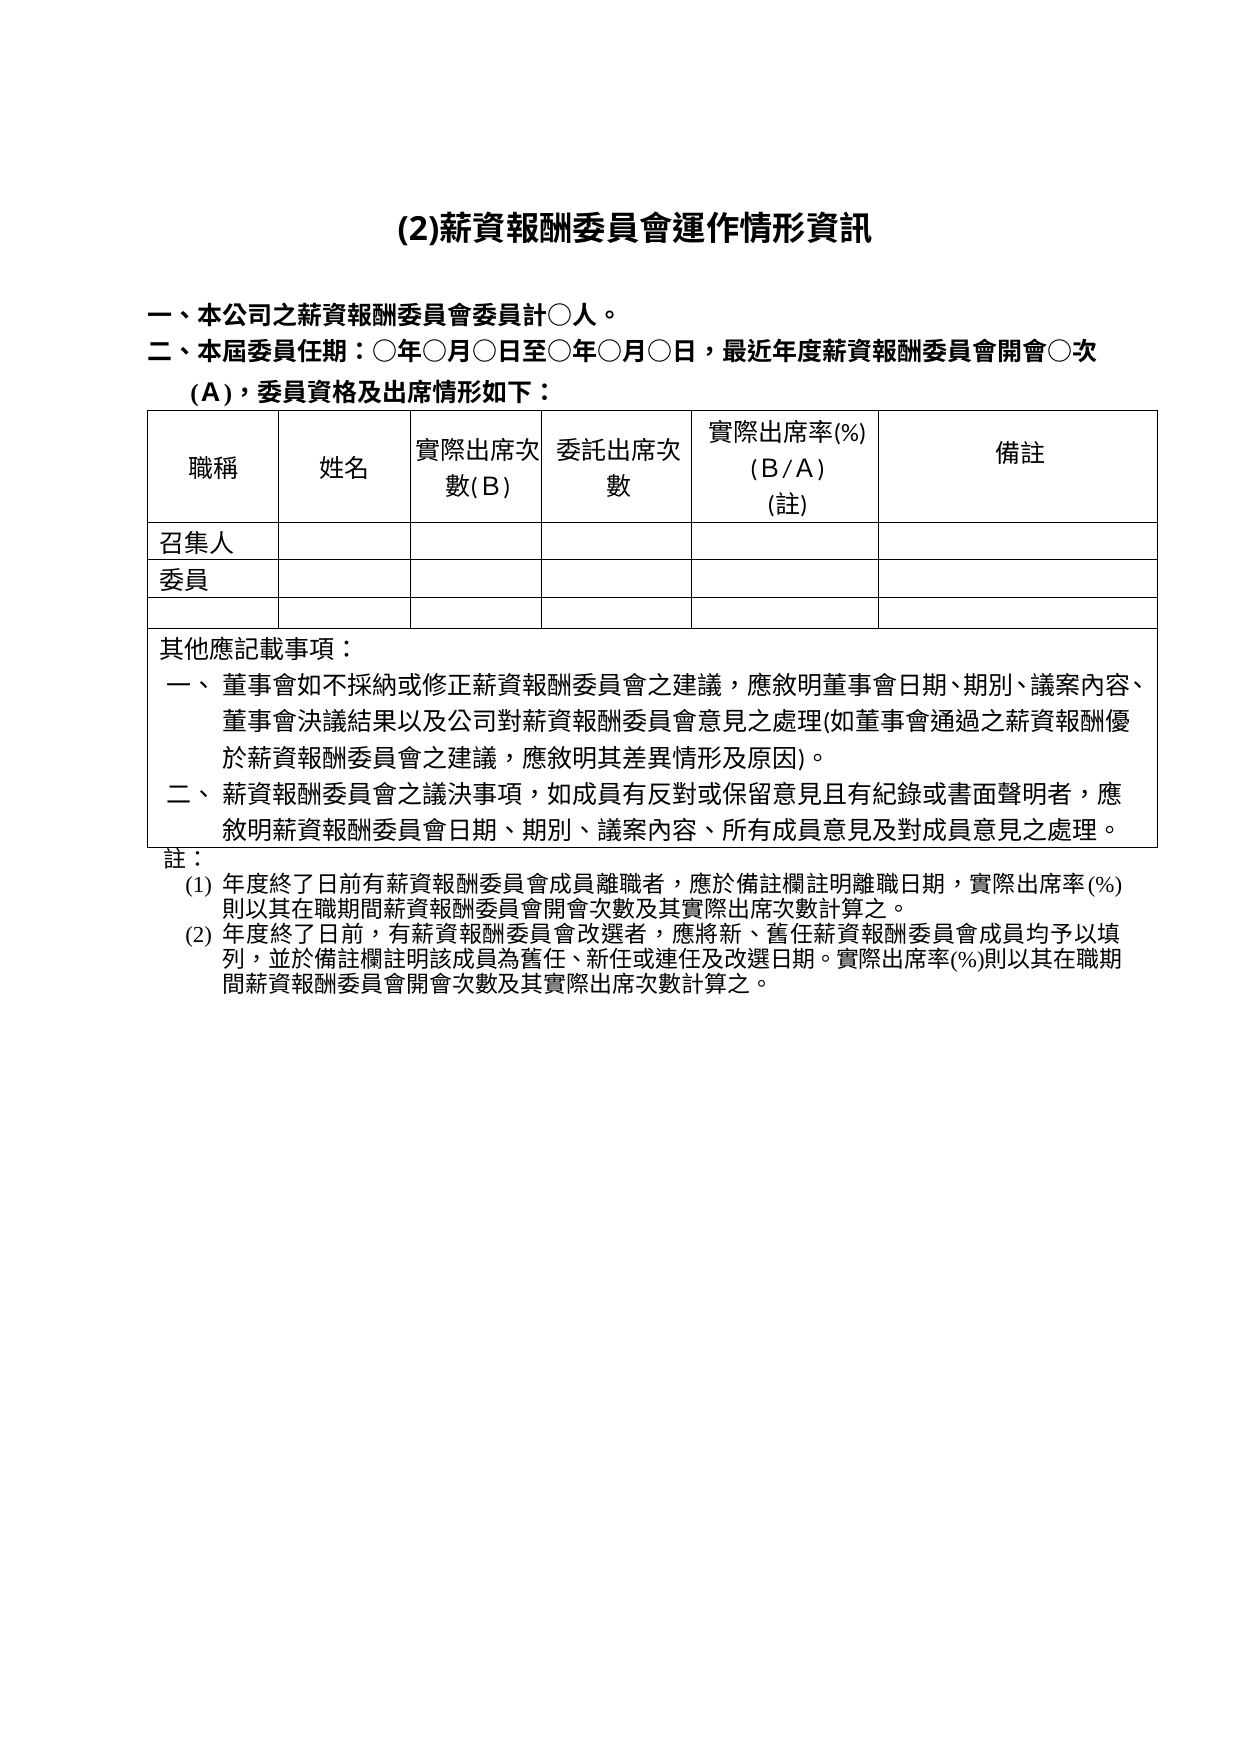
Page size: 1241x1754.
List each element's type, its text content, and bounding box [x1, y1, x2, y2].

table_cell 其他應記載事項： 董事會如不採納或修正薪資報酬委員會之建議，應敘明董事會日期、期別、議案內容、董事會決議結果以及公司對薪資報酬委員會意見之處理(如董事會通過之薪資報酬優於薪資報酬委員會之建議，應敘明其差異情形及原因)。 薪資報酬委員會之議決事項，如成員有反對或保留意見且有紀錄或書面聲明者，應敘明薪資報酬委員會日期、期別、議案內容、所有成員意見及對成員意見之處理。 [148, 629, 1157, 847]
table_cell [542, 523, 691, 559]
text 二、本屆委員任期：○年○月○日至○年○月○日，最近年度薪資報酬委員會開會○次(Ａ)，委員資格及出席情形如下： [148, 332, 1122, 410]
table_cell [542, 560, 691, 597]
table_header 實際出席次數(Ｂ) [411, 411, 541, 522]
text 一、本公司之薪資報酬委員會委員計○人。 [148, 295, 1122, 332]
table_cell [692, 560, 878, 597]
table_cell [411, 598, 541, 628]
list 年度終了日前，有薪資報酬委員會改選者，應將新、舊任薪資報酬委員會成員均予以填列，並於備註欄註明該成員為舊任、新任或連任及改選日期。實際出席率(%)則以其在職期間薪資報酬委員會開會次數及其實際出席次數計算之。 [185, 923, 1122, 998]
table_cell [279, 560, 410, 597]
table_header 委託出席次數 [542, 411, 691, 522]
table_cell [279, 523, 410, 559]
table_cell [879, 523, 1157, 559]
table_header 職稱 [148, 411, 278, 522]
table_cell 委員 [148, 560, 278, 597]
table_header 實際出席率(%) (Ｂ/Ａ) (註) [692, 411, 878, 522]
text 註： [164, 848, 1122, 873]
table_header 備註 [879, 411, 1157, 522]
text (2)薪資報酬委員會運作情形資訊 [148, 201, 1122, 250]
table_cell 召集人 [148, 523, 278, 559]
table_cell [692, 598, 878, 628]
table_header 姓名 [279, 411, 410, 522]
table_cell [542, 598, 691, 628]
table_cell [148, 598, 278, 628]
table_cell [692, 523, 878, 559]
table_cell [411, 523, 541, 559]
table_cell [879, 598, 1157, 628]
table_cell [279, 598, 410, 628]
list 年度終了日前有薪資報酬委員會成員離職者，應於備註欄註明離職日期，實際出席率(%)則以其在職期間薪資報酬委員會開會次數及其實際出席次數計算之。 [185, 873, 1122, 923]
table_cell [411, 560, 541, 597]
table_cell [879, 560, 1157, 597]
